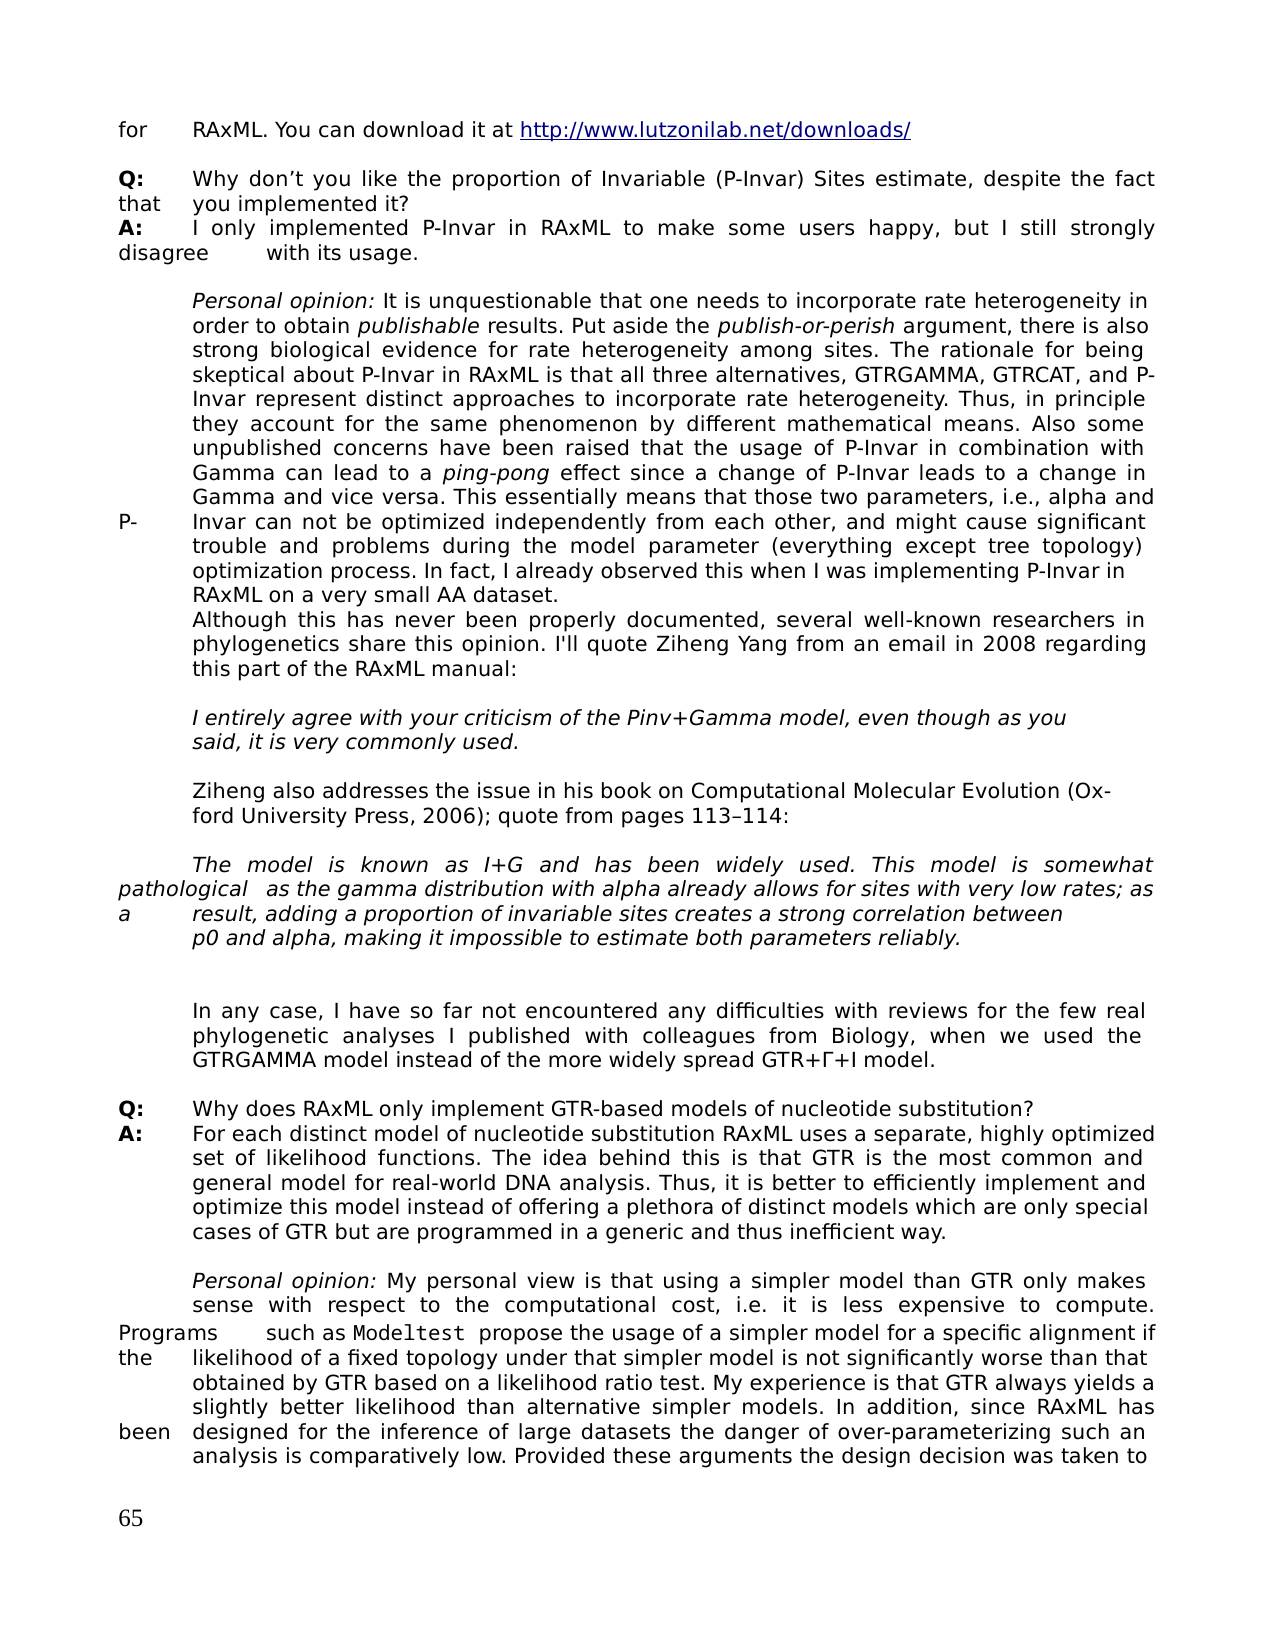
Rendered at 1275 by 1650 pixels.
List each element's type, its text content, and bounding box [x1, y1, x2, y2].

text Q: Why don’t you like the proportion of Invariable (P-Invar) Sites estimate, despite the fact that you implemented it? [118, 167, 1157, 216]
text The model is known as I+G and has been widely used. This model is somewhat pathological as the gamma distribution with alpha already allows for sites with very low rates; as a result, adding a proportion of invariable sites creates a strong correlation between [118, 852, 1157, 926]
text A: For each distinct model of nucleotide substitution RAxML uses a separate, highly optimized set of likelihood functions. The idea behind this is that GTR is the most common and general model for real-world DNA analysis. Thus, it is better to efficiently implement and optimize this model instead of offering a plethora of distinct models which are only special cases of GTR but are programmed in a generic and thus inefficient way. [118, 1122, 1157, 1244]
text In any case, I have so far not encountered any difficulties with reviews for the few real phylogenetic analyses I published with colleagues from Biology, when we used the GTRGAMMA model instead of the more widely spread GTR+Γ+I model. [118, 999, 1157, 1073]
text RAxML on a very small AA dataset. [118, 583, 1157, 608]
text Ziheng also addresses the issue in his book on Computational Molecular Evolution (Ox- [118, 779, 1157, 803]
text Personal opinion: My personal view is that using a simpler model than GTR only makes sense with respect to the computational cost, i.e. it is less expensive to compute. Programs such as Modeltest propose the usage of a simpler model for a specific alignment if the likelihood of a fixed topology under that simpler model is not significantly worse than that obtained by GTR based on a likelihood ratio test. My experience is that GTR always yields a slightly better likelihood than alternative simpler models. In addition, since RAxML has been designed for the inference of large datasets the danger of over-parameterizing such an analysis is comparatively low. Provided these arguments the design decision was taken to [118, 1269, 1157, 1468]
text p0 and alpha, making it impossible to estimate both parameters reliably. [118, 926, 1157, 950]
text Although this has never been properly documented, several well-known researchers in phylogenetics share this opinion. I'll quote Ziheng Yang from an email in 2008 regarding this part of the RAxML manual: [118, 608, 1157, 681]
text ford University Press, 2006); quote from pages 113–114: [118, 803, 1157, 828]
text for RAxML. You can download it at http://www.lutzonilab.net/downloads/ [118, 118, 1157, 143]
text said, it is very commonly used. [118, 730, 1157, 754]
text I entirely agree with your criticism of the Pinv+Gamma model, even though as you [118, 706, 1157, 730]
text Q: Why does RAxML only implement GTR-based models of nucleotide substitution? [118, 1097, 1157, 1122]
text Personal opinion: It is unquestionable that one needs to incorporate rate heterogeneity in order to obtain publishable results. Put aside the publish-or-perish argument, there is also strong biological evidence for rate heterogeneity among sites. The rationale for being skeptical about P-Invar in RAxML is that all three alternatives, GTRGAMMA, GTRCAT, and P- Invar represent distinct approaches to incorporate rate heterogeneity. Thus, in principle they account for the same phenomenon by different mathematical means. Also some unpublished concerns have been raised that the usage of P-Invar in combination with Gamma can lead to a ping-pong effect since a change of P-Invar leads to a change in Gamma and vice versa. This essentially means that those two parameters, i.e., alpha and P- Invar can not be optimized independently from each other, and might cause significant trouble and problems during the model parameter (everything except tree topology) optimization process. In fact, I already observed this when I was implementing P-Invar in [118, 289, 1157, 583]
text A: I only implemented P-Invar in RAxML to make some users happy, but I still strongly disagree with its usage. [118, 216, 1157, 265]
